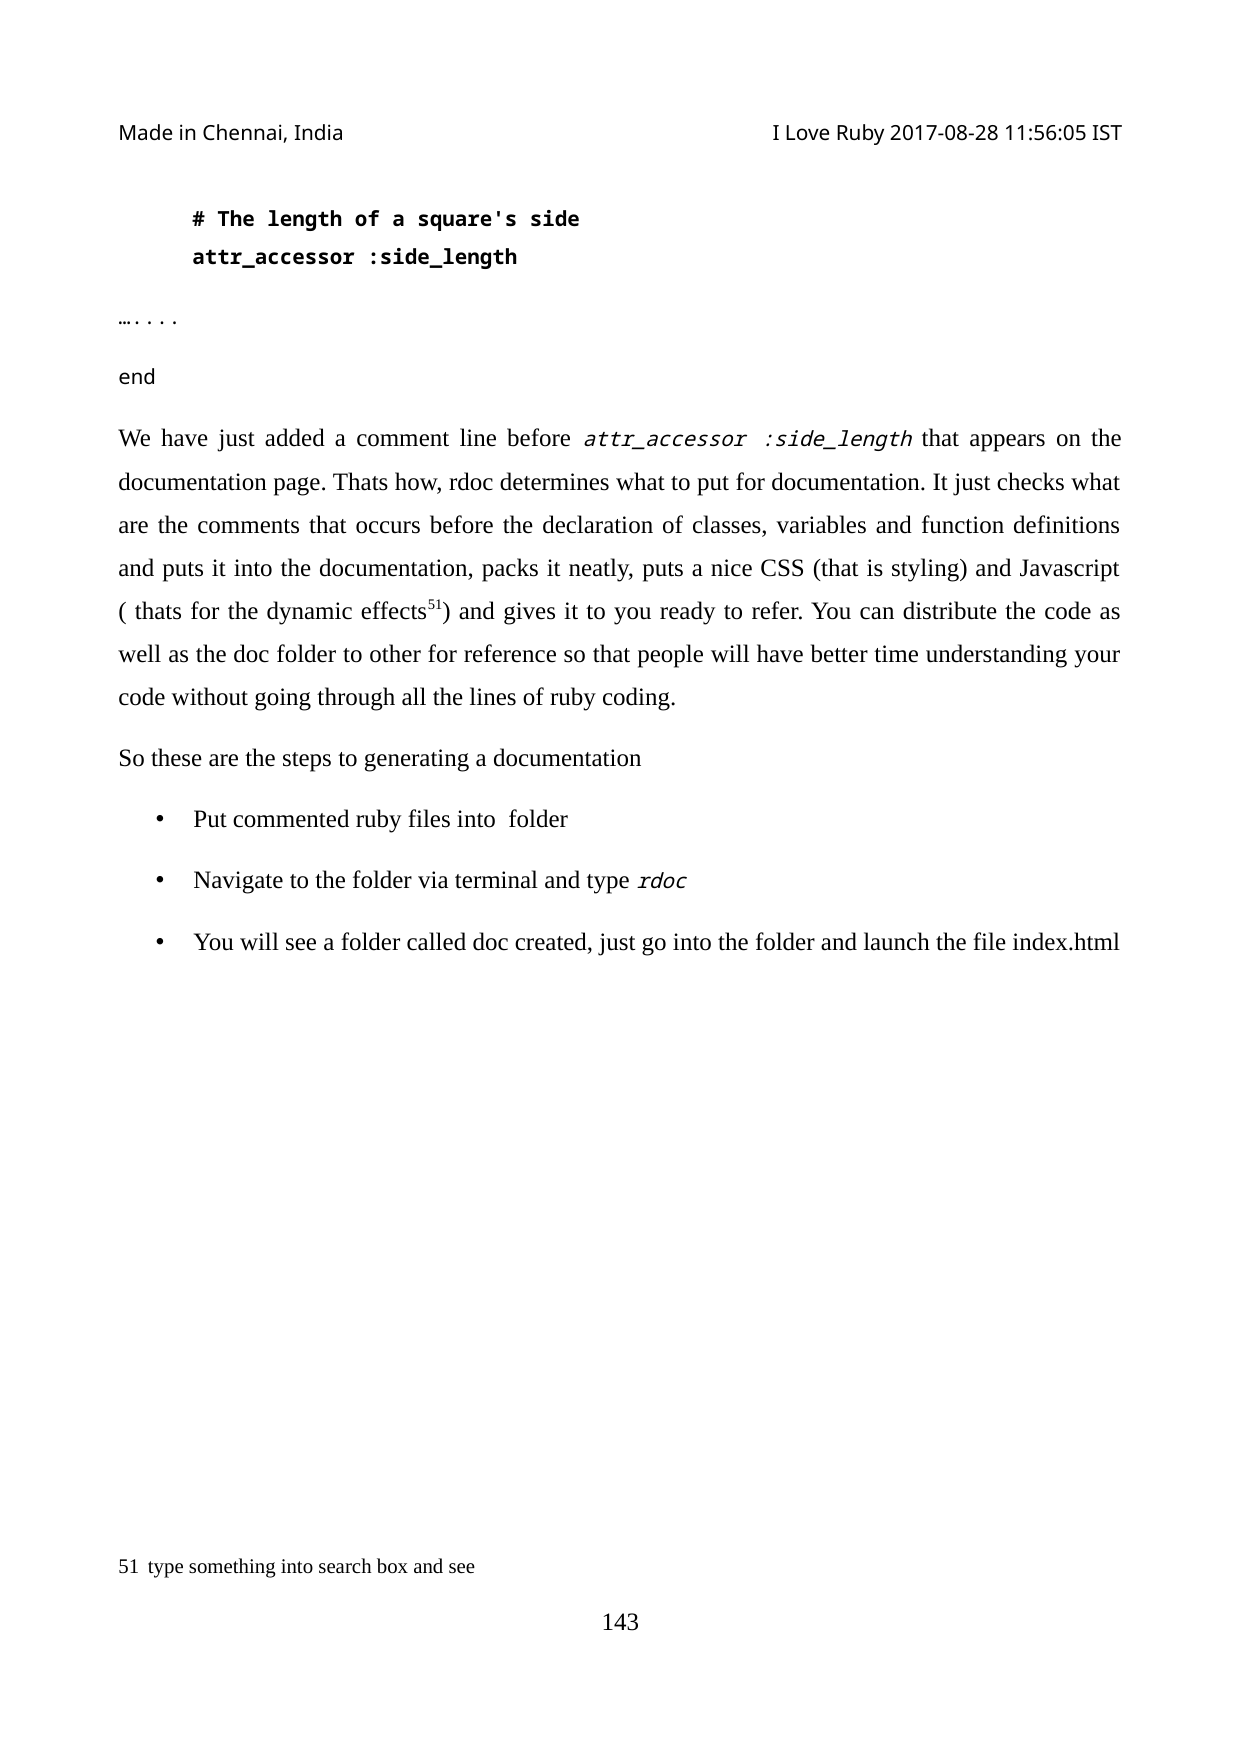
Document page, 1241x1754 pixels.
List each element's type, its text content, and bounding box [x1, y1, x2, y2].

list You will see a folder called doc created, just go into the folder and launch the file index.html [156, 927, 1122, 955]
text # The length of a square's side [118, 204, 1122, 233]
text ….... [118, 302, 1122, 331]
text We have just added a comment line before attr_accessor :side_length that appears on the documentation page. Thats how, rdoc determines what to put for documentation. It just checks what are the comments that occurs before the declaration of classes, variables and function definitions and puts it into the documentation, packs it neatly, puts a nice CSS (that is styling) and Javascript ( thats for the dynamic effects) and gives it to you ready to refer. You can distribute the code as well as the doc folder to other for reference so that people will have better time understanding your code without going through all the lines of ruby coding. [118, 423, 1122, 711]
text end [118, 362, 1122, 391]
list Put commented ruby files into folder [156, 804, 1122, 833]
text type something into search box and see [118, 1553, 1122, 1578]
list Navigate to the folder via terminal and type rdoc [156, 865, 1122, 894]
text attr_accessor :side_length [118, 242, 1122, 270]
text So these are the steps to generating a documentation [118, 743, 1122, 772]
